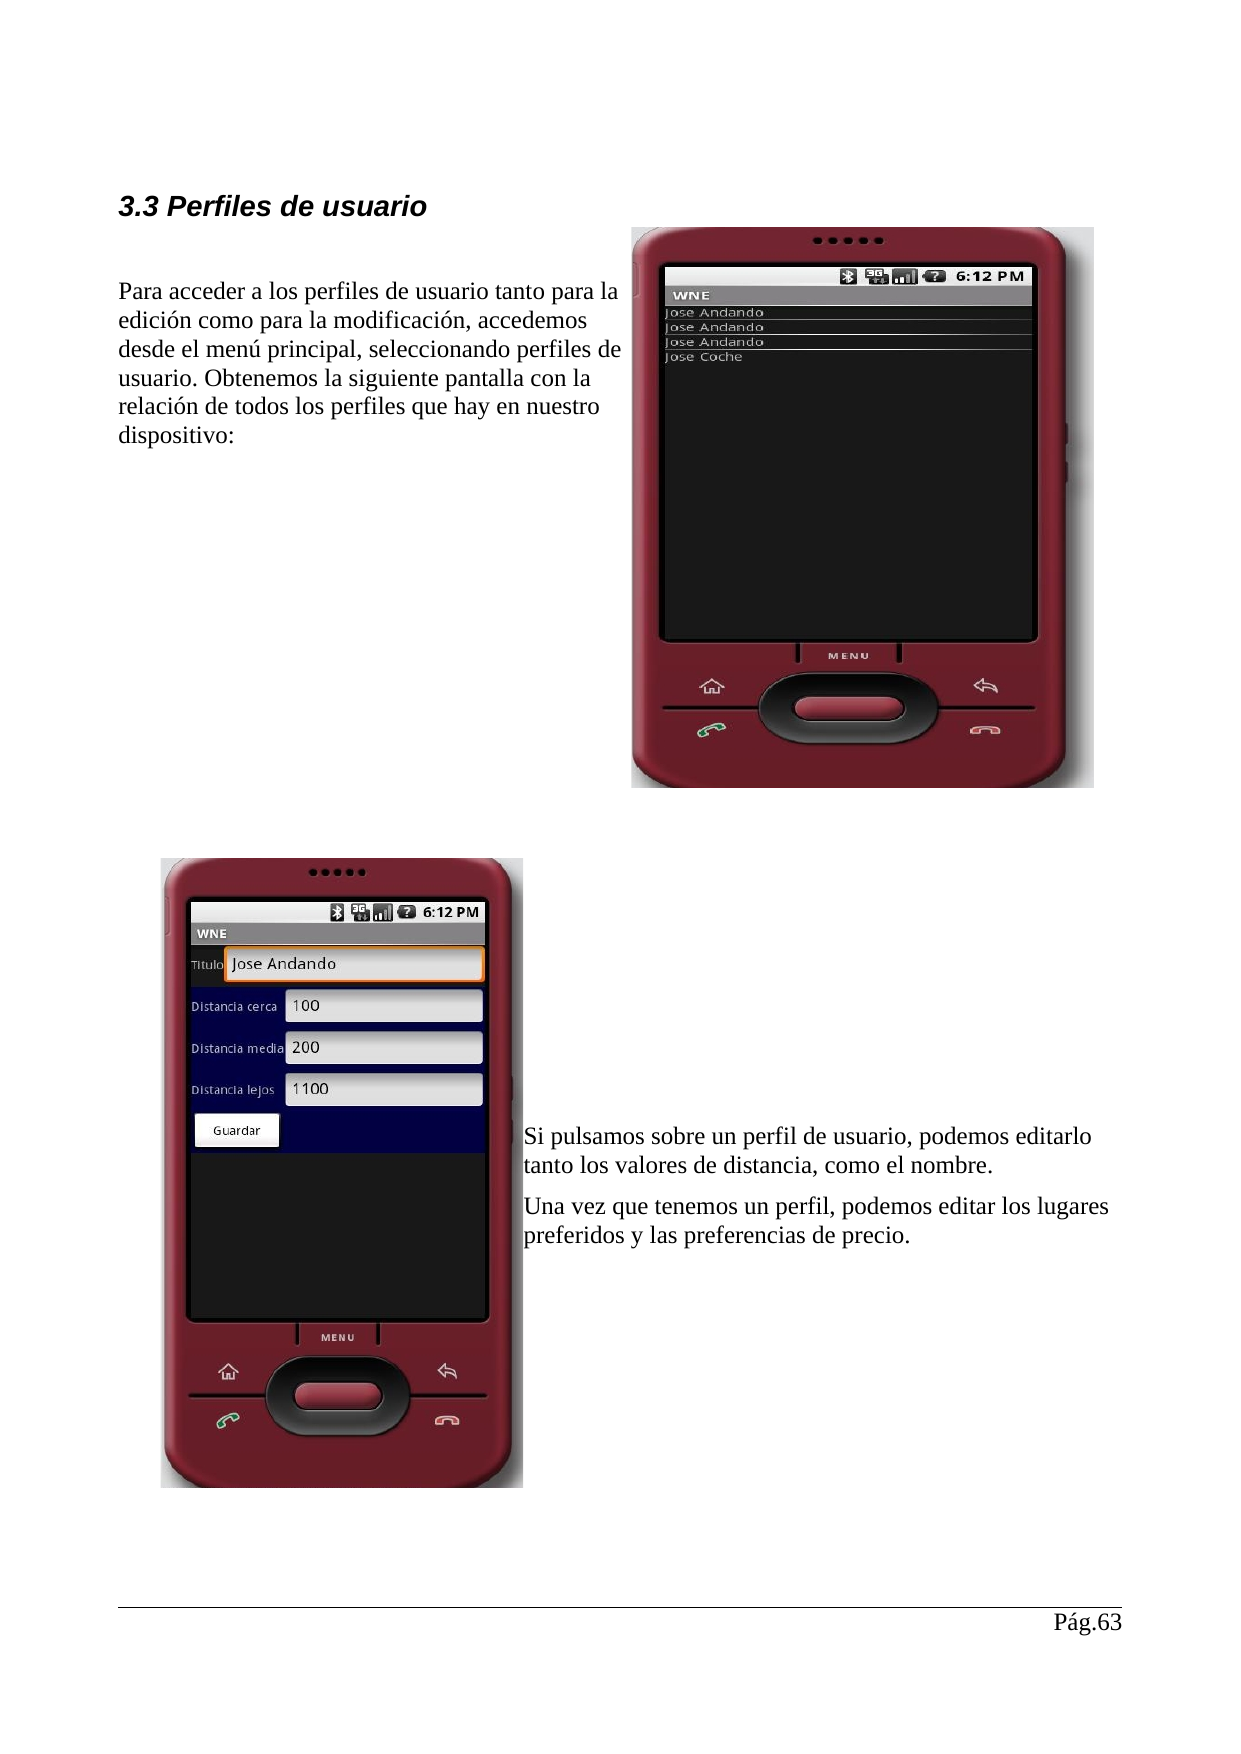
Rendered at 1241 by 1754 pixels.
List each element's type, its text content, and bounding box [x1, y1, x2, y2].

subtitle 3.3 Perfiles de usuario [118, 189, 1122, 223]
text Si pulsamos sobre un perfil de usuario, podemos editarlo tanto los valores de distancia, como el nombre. [524, 1121, 1122, 1179]
text Para acceder a los perfiles de usuario tanto para la edición como para la modificación, accedemos desde el menú principal, seleccionando perfiles de usuario. Obtenemos la siguiente pantalla con la relación de todos los perfiles que hay en nuestro dispositivo: [118, 276, 631, 449]
picture [160, 858, 524, 1488]
text [118, 1191, 160, 1249]
text [118, 1121, 160, 1179]
picture [631, 227, 1094, 788]
text Una vez que tenemos un perfil, podemos editar los lugares preferidos y las preferencias de precio. [524, 1191, 1122, 1249]
